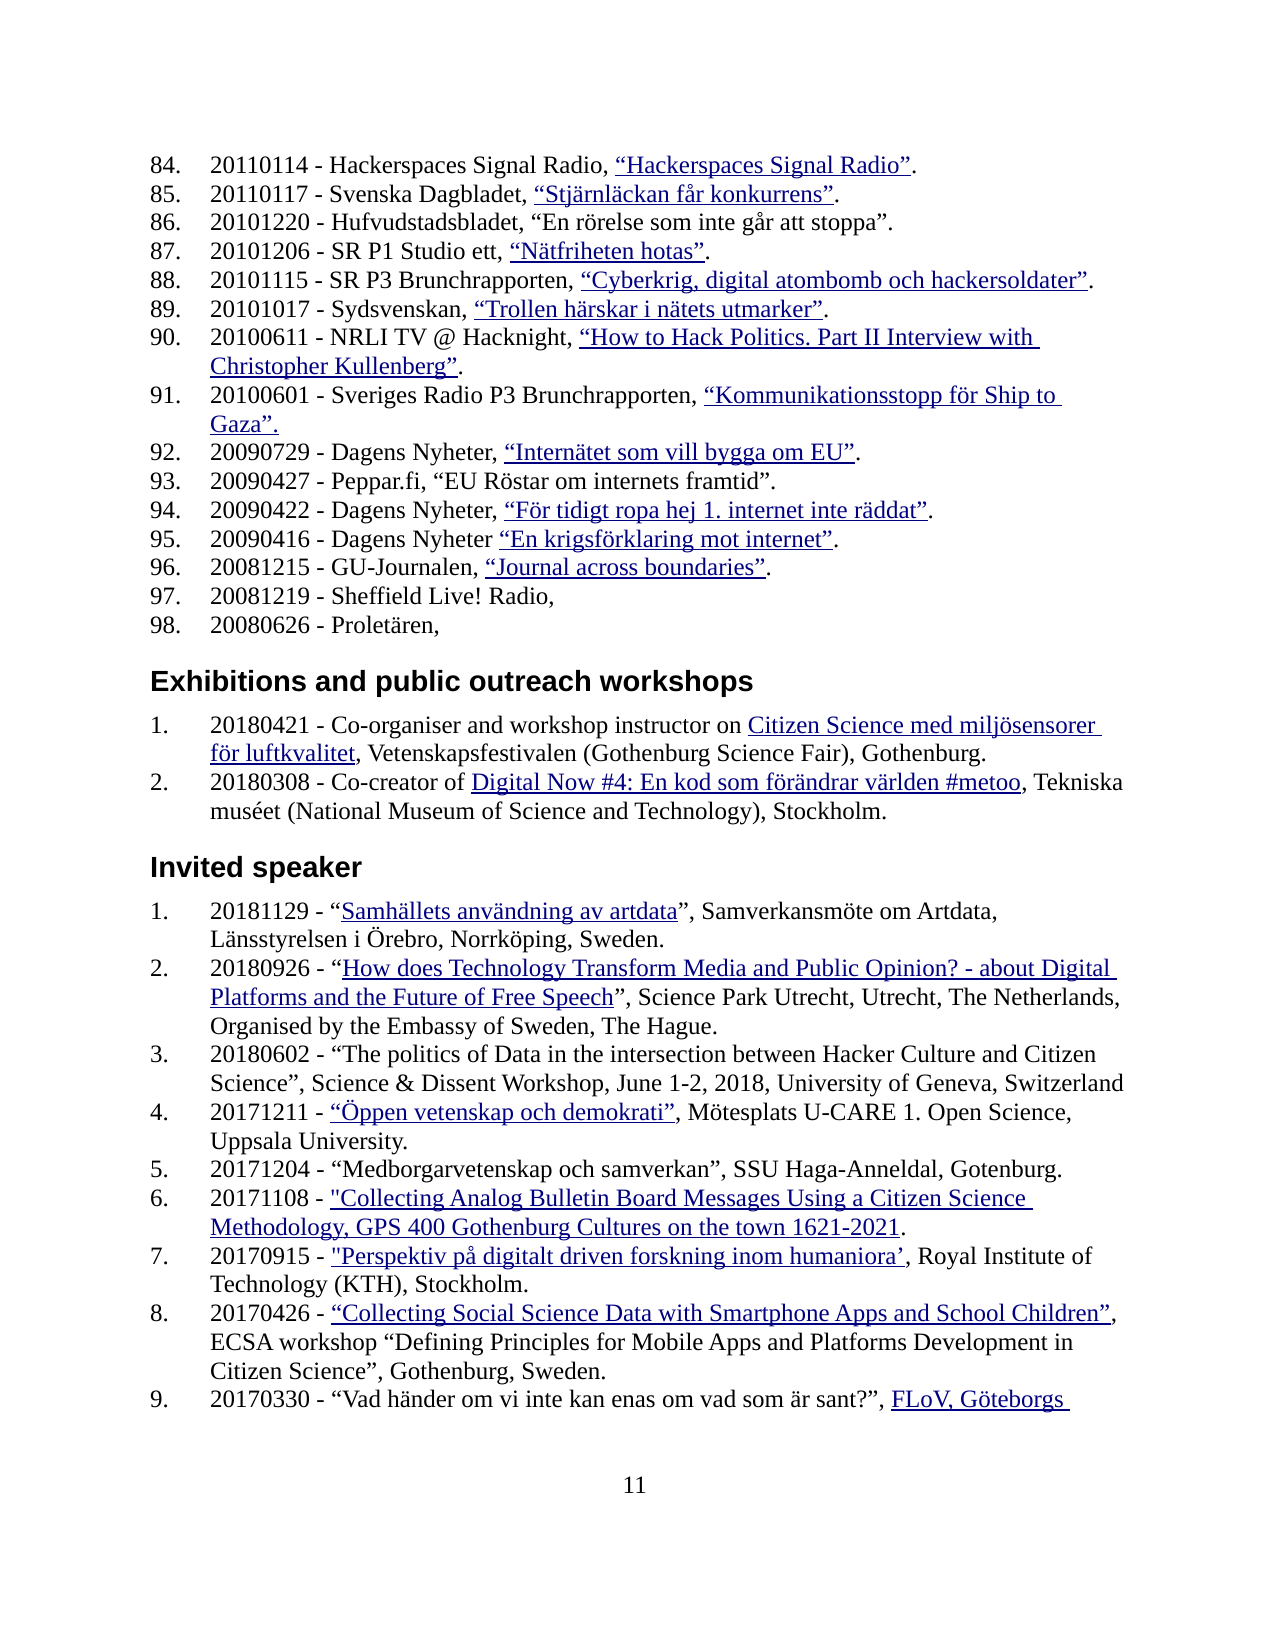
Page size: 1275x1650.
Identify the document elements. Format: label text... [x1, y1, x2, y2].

list 20110117 - Svenska Dagbladet, “Stjärnläckan får konkurrens”. [150, 179, 1125, 207]
list 20090416 - Dagens Nyheter “En krigsförklaring mot internet”. [150, 524, 1125, 552]
subtitle Exhibitions and public outreach workshops [150, 664, 1125, 697]
list 20171108 - "Collecting Analog Bulletin Board Messages Using a Citizen Science Methodology, GPS 400 Gothenburg Cultures on the town 1621-2021. [150, 1183, 1125, 1241]
list 20180926 - “How does Technology Transform Media and Public Opinion? - about Digital Platforms and the Future of Free Speech”, Science Park Utrecht, Utrecht, The Netherlands, Organised by the Embassy of Sweden, The Hague. [150, 953, 1125, 1039]
list 20180308 - Co-creator of Digital Now #4: En kod som förändrar världen #metoo, Tekniska muséet (National Museum of Science and Technology), Stockholm. [150, 767, 1125, 825]
list 20101017 - Sydsvenskan, “Trollen härskar i nätets utmarker”. [150, 294, 1125, 322]
list 20181129 - “Samhällets användning av artdata”, Samverkansmöte om Artdata, Länsstyrelsen i Örebro, Norrköping, Sweden. [150, 896, 1125, 953]
list 20101220 - Hufvudstadsbladet, “En rörelse som inte går att stoppa”. [150, 207, 1125, 236]
list 20081215 - GU-Journalen, “Journal across boundaries”. [150, 552, 1125, 581]
list 20101115 - SR P3 Brunchrapporten, “Cyberkrig, digital atombomb och hackersoldater”. [150, 265, 1125, 294]
list 20090729 - Dagens Nyheter, “Internätet som vill bygga om EU”. [150, 437, 1125, 466]
list 20171211 - “Öppen vetenskap och demokrati”, Mötesplats U-CARE 1. Open Science, Uppsala University. [150, 1097, 1125, 1154]
list 20080626 - Proletären, [150, 610, 1125, 639]
list 20180602 - “The politics of Data in the intersection between Hacker Culture and Citizen Science”, Science & Dissent Workshop, June 1-2, 2018, University of Geneva, Switzerland [150, 1039, 1125, 1097]
list 20100601 - Sveriges Radio P3 Brunchrapporten, “Kommunikationsstopp för Ship to Gaza”. [150, 380, 1125, 437]
list 20180421 - Co-organiser and workshop instructor on Citizen Science med miljösensorer för luftkvalitet, Vetenskapsfestivalen (Gothenburg Science Fair), Gothenburg. [150, 710, 1125, 767]
list 20090427 - Peppar.fi, “EU Röstar om internets framtid”. [150, 466, 1125, 495]
list 20171204 - “Medborgarvetenskap och samverkan”, SSU Haga-Anneldal, Gotenburg. [150, 1154, 1125, 1183]
list 20100611 - NRLI TV @ Hacknight, “How to Hack Politics. Part II Interview with Christopher Kullenberg”. [150, 322, 1125, 380]
subtitle Invited speaker [150, 850, 1125, 883]
list 20081219 - Sheffield Live! Radio, [150, 581, 1125, 610]
list 20101206 - SR P1 Studio ett, “Nätfriheten hotas”. [150, 236, 1125, 265]
list 20090422 - Dagens Nyheter, “För tidigt ropa hej 1. internet inte räddat”. [150, 495, 1125, 524]
list 20110114 - Hackerspaces Signal Radio, “Hackerspaces Signal Radio”. [150, 150, 1125, 179]
list 20170426 - “Collecting Social Science Data with Smartphone Apps and School Children”, ECSA workshop “Defining Principles for Mobile Apps and Platforms Development in Citizen Science”, Gothenburg, Sweden. [150, 1298, 1125, 1384]
list 20170915 - "Perspektiv på digitalt driven forskning inom humaniora’, Royal Institute of Technology (KTH), Stockholm. [150, 1241, 1125, 1298]
list 20170330 - “Vad händer om vi inte kan enas om vad som är sant?”, FLoV, Göteborgs [150, 1384, 1125, 1413]
